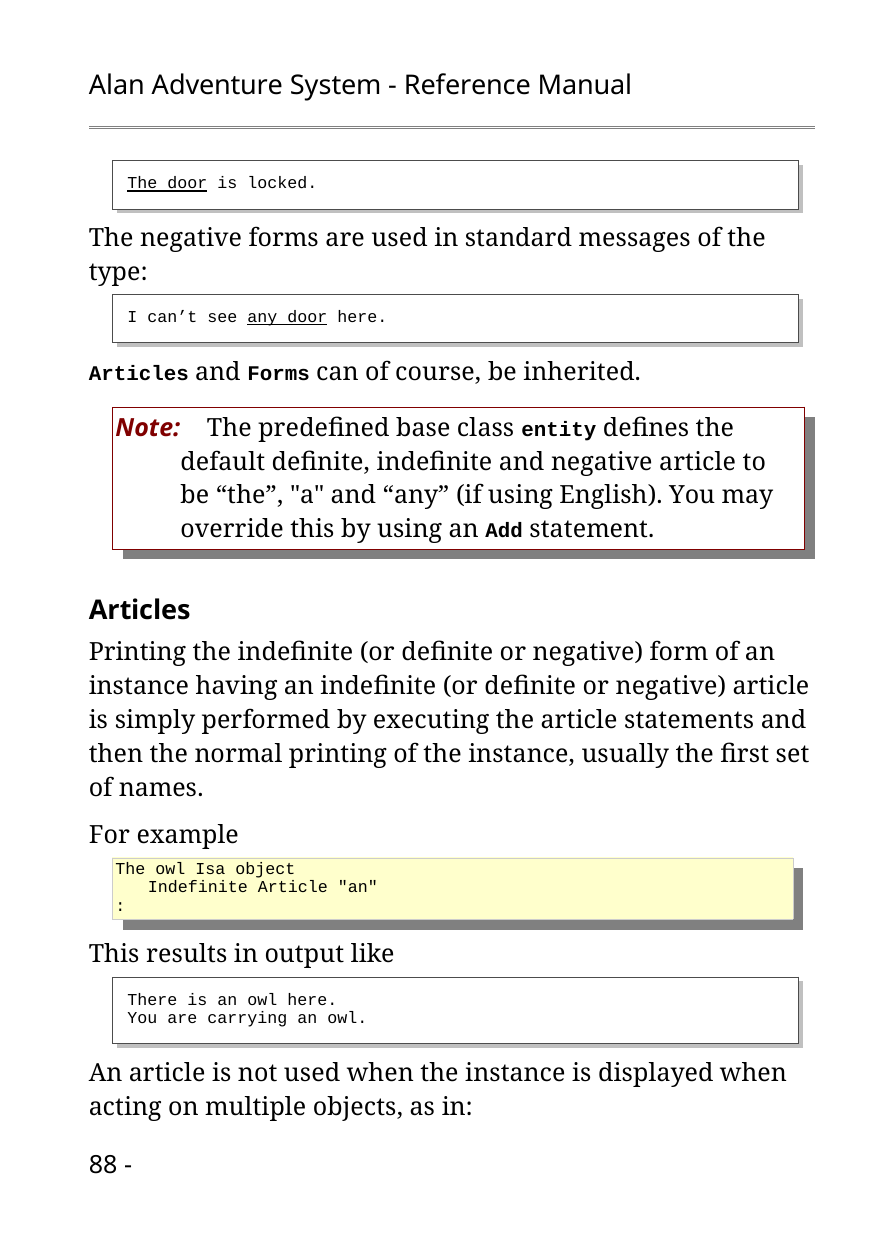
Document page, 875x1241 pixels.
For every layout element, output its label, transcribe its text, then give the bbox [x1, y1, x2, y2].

text I can’t see any door here. [113, 295, 798, 342]
text Printing the indefinite (or definite or negative) form of an instance having an indefinite (or definite or negative) article is simply performed by executing the article statements and then the normal printing of the instance, usually the first set of names. [88, 634, 815, 804]
subtitle Articles [88, 590, 815, 627]
text The door is locked. [113, 161, 798, 209]
text Articles and Forms can of course, be inherited. [88, 354, 815, 388]
text The owl Isa object Indefinite Article "an" : [113, 859, 793, 919]
text The negative forms are used in standard messages of the type: [88, 220, 815, 288]
text For example [88, 817, 815, 851]
text This results in output like [88, 936, 815, 970]
list The predefined base class entity defines the default definite, indefinite and negative article to be “the”, "a" and “any” (if using English). You may override this by using an Add statement. [113, 408, 804, 548]
text There is an owl here. You are carrying an owl. [113, 978, 798, 1043]
text An article is not used when the instance is displayed when acting on multiple objects, as in: [88, 1055, 815, 1123]
